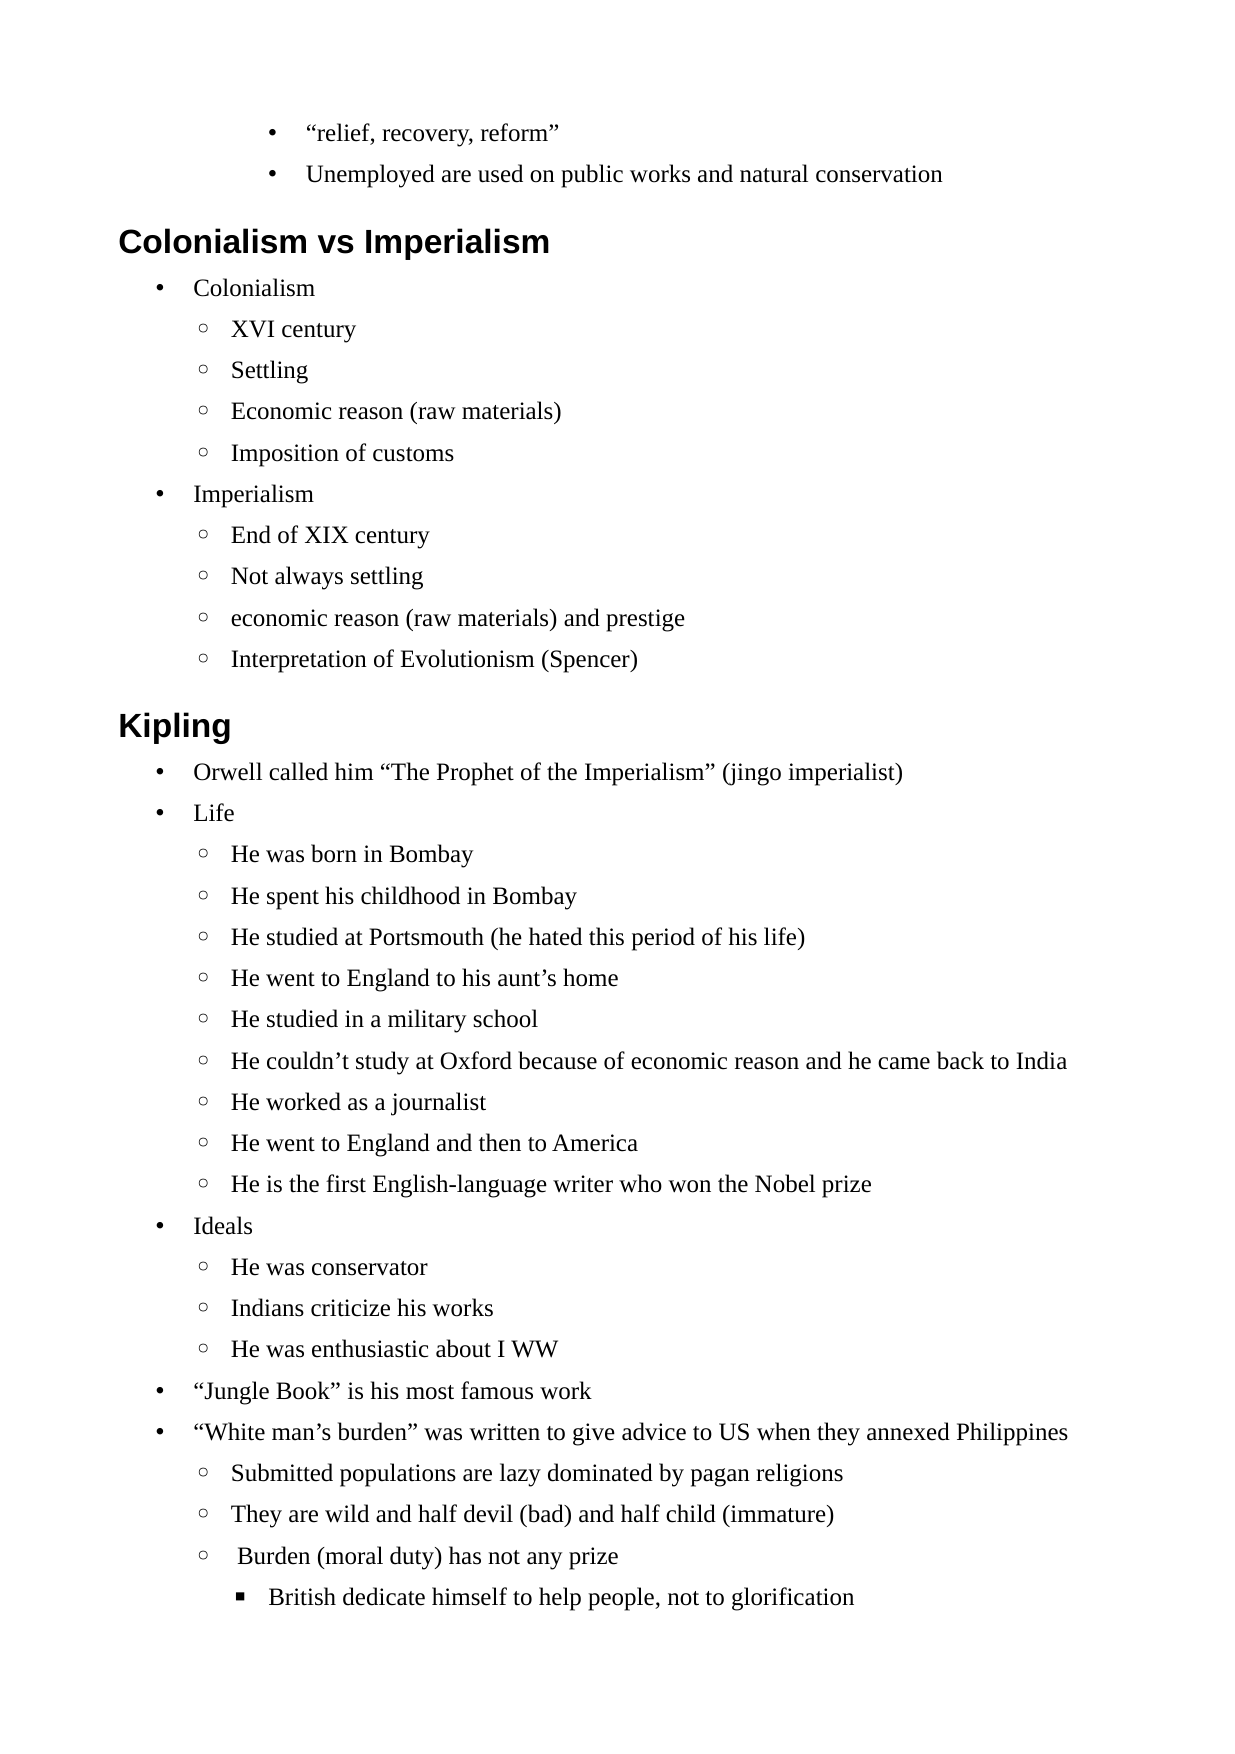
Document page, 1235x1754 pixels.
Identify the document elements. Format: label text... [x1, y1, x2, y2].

list “White man’s burden” was written to give advice to US when they annexed Philippines [156, 1417, 1116, 1446]
list “relief, recovery, reform” [268, 118, 1116, 147]
list Burden (moral duty) has not any prize [193, 1541, 1116, 1569]
list He went to England to his aunt’s home [193, 963, 1116, 992]
list He studied at Portsmouth (he hated this period of his life) [193, 922, 1116, 951]
list Interpretation of Evolutionism (Spencer) [193, 644, 1116, 673]
list He was enthusiastic about I WW [193, 1334, 1116, 1363]
list He was conservator [193, 1252, 1116, 1281]
list Colonialism [156, 273, 1116, 301]
list Not always settling [193, 561, 1116, 590]
list He couldn’t study at Oxford because of economic reason and he came back to India [193, 1046, 1116, 1074]
list XVI century [193, 314, 1116, 343]
subtitle Colonialism vs Imperialism [118, 221, 1116, 260]
list Life [156, 798, 1116, 827]
list Imposition of customs [193, 438, 1116, 466]
list He studied in a military school [193, 1004, 1116, 1033]
list He is the first English-language writer who won the Nobel prize [193, 1169, 1116, 1198]
list Settling [193, 355, 1116, 384]
list British dedicate himself to help people, not to glorification [231, 1582, 1116, 1611]
list “Jungle Book” is his most famous work [156, 1376, 1116, 1404]
list Imperialism [156, 479, 1116, 508]
list Submitted populations are lazy dominated by pagan religions [193, 1458, 1116, 1487]
list Ideals [156, 1211, 1116, 1239]
list He worked as a journalist [193, 1087, 1116, 1116]
list He went to England and then to America [193, 1128, 1116, 1157]
subtitle Kipling [118, 706, 1116, 744]
list They are wild and half devil (bad) and half child (immature) [193, 1499, 1116, 1528]
list End of XIX century [193, 520, 1116, 549]
list Orwell called him “The Prophet of the Imperialism” (jingo imperialist) [156, 757, 1116, 786]
list economic reason (raw materials) and prestige [193, 603, 1116, 631]
list Economic reason (raw materials) [193, 396, 1116, 425]
list Unemployed are used on public works and natural conservation [268, 159, 1116, 188]
list He was born in Bombay [193, 839, 1116, 868]
list He spent his childhood in Bombay [193, 881, 1116, 909]
list Indians criticize his works [193, 1293, 1116, 1322]
